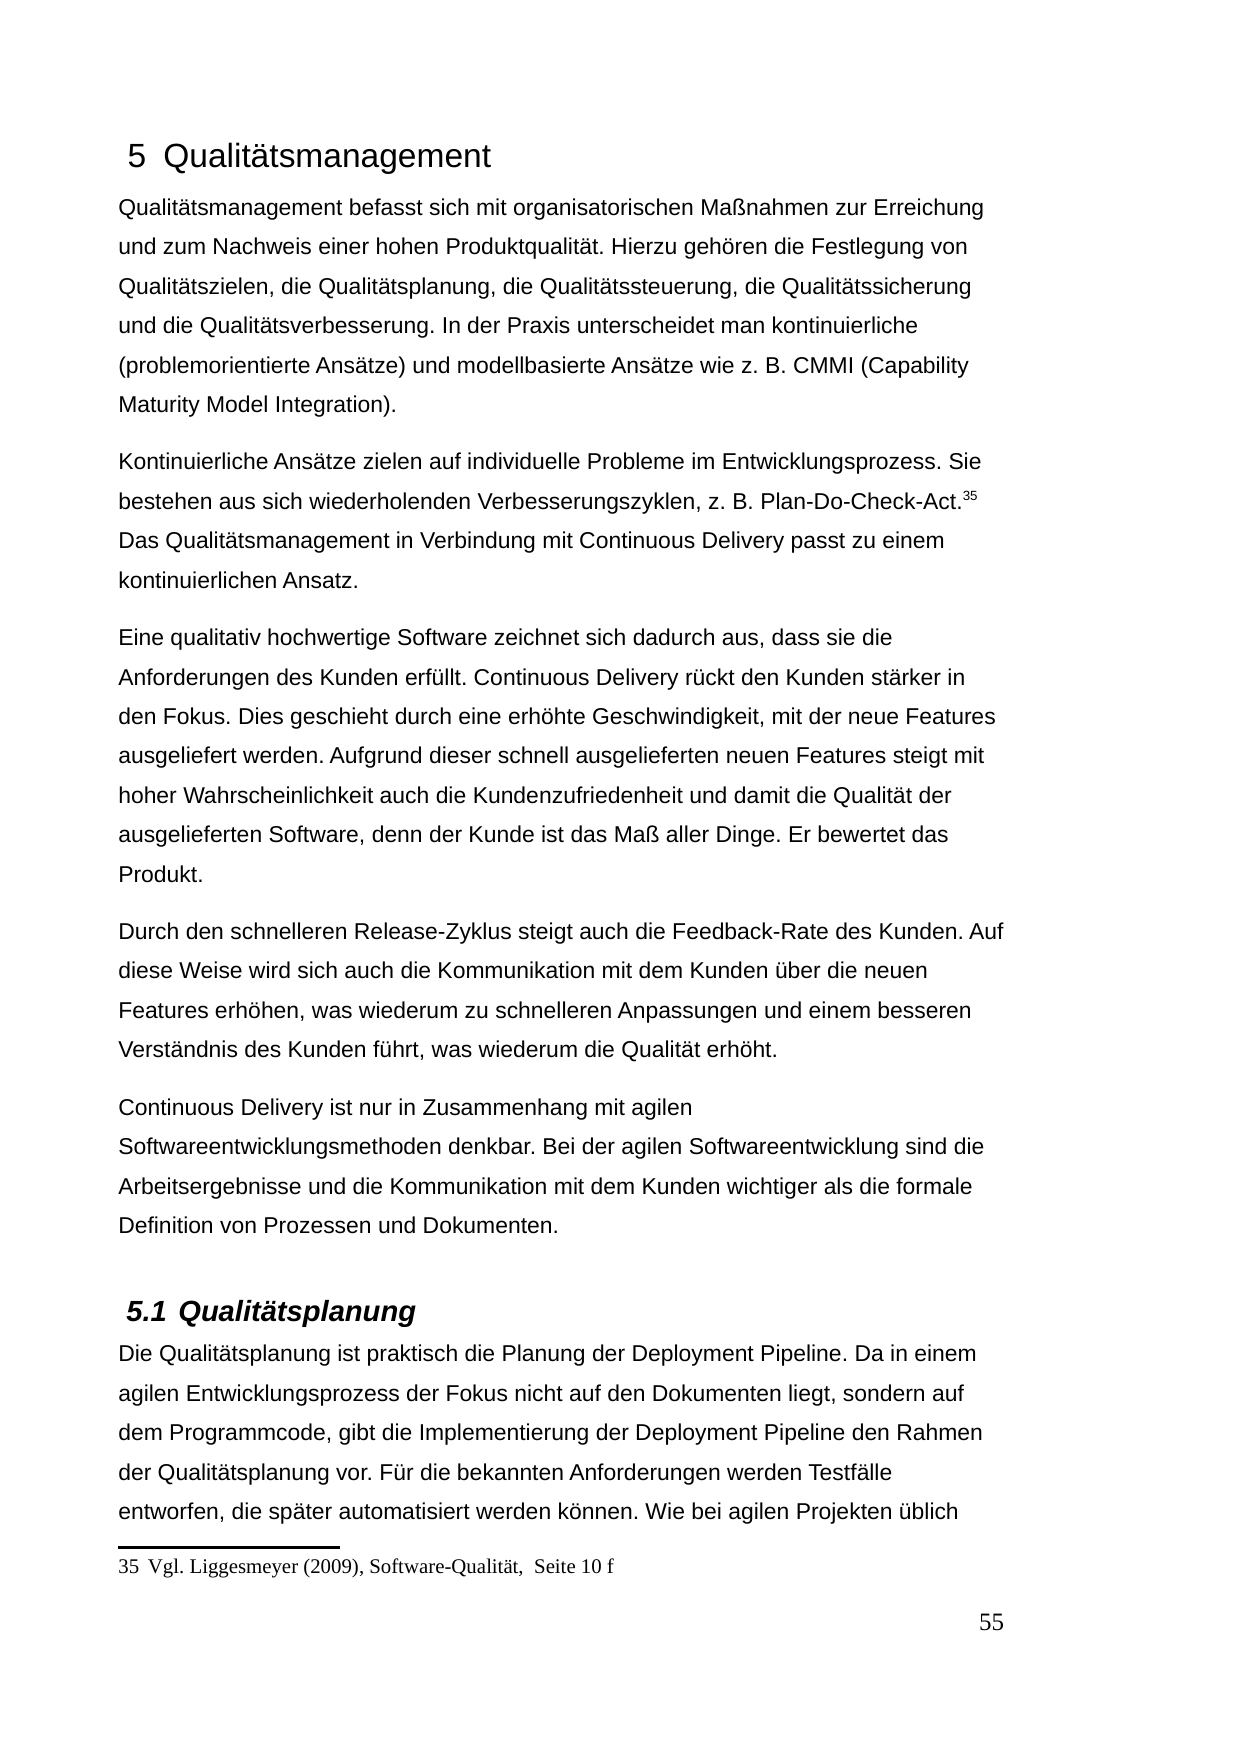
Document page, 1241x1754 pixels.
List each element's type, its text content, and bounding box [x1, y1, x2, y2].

text Durch den schnelleren Release-Zyklus steigt auch die Feedback-Rate des Kunden. Auf diese Weise wird sich auch die Kommunikation mit dem Kunden über die neuen Features erhöhen, was wiederum zu schnelleren Anpassungen und einem besseren Verständnis des Kunden führt, was wiederum die Qualität erhöht. [118, 918, 1004, 1063]
text Eine qualitativ hochwertige Software zeichnet sich dadurch aus, dass sie die Anforderungen des Kunden erfüllt. Continuous Delivery rückt den Kunden stärker in den Fokus. Dies geschieht durch eine erhöhte Geschwindigkeit, mit der neue Features ausgeliefert werden. Aufgrund dieser schnell ausgelieferten neuen Features steigt mit hoher Wahrscheinlichkeit auch die Kundenzufriedenheit und damit die Qualität der ausgelieferten Software, denn der Kunde ist das Maß aller Dinge. Er bewertet das Produkt. [118, 624, 1004, 887]
subtitle Qualitätsmanagement [118, 136, 1004, 174]
text Kontinuierliche Ansätze zielen auf individuelle Probleme im Entwicklungsprozess. Sie bestehen aus sich wiederholenden Verbesserungszyklen, z. B. Plan-Do-Check-Act. Das Qualitätsmanagement in Verbindung mit Continuous Delivery passt zu einem kontinuierlichen Ansatz. [118, 448, 1004, 593]
text Qualitätsmanagement befasst sich mit organisatorischen Maßnahmen zur Erreichung und zum Nachweis einer hohen Produktqualität. Hierzu gehören die Festlegung von Qualitätszielen, die Qualitätsplanung, die Qualitätssteuerung, die Qualitätssicherung und die Qualitätsverbesserung. In der Praxis unterscheidet man kontinuierliche (problemorientierte Ansätze) und modellbasierte Ansätze wie z. B. CMMI (Capability Maturity Model Integration). [118, 194, 1004, 417]
subtitle Qualitätsplanung [118, 1294, 1004, 1328]
text Die Qualitätsplanung ist praktisch die Planung der Deployment Pipeline. Da in einem agilen Entwicklungsprozess der Fokus nicht auf den Dokumenten liegt, sondern auf dem Programmcode, gibt die Implementierung der Deployment Pipeline den Rahmen der Qualitätsplanung vor. Für die bekannten Anforderungen werden Testfälle entworfen, die später automatisiert werden können. Wie bei agilen Projekten üblich [118, 1340, 1004, 1524]
text Continuous Delivery ist nur in Zusammenhang mit agilen Softwareentwicklungsmethoden denkbar. Bei der agilen Softwareentwicklung sind die Arbeitsergebnisse und die Kommunikation mit dem Kunden wichtiger als die formale Definition von Prozessen und Dokumenten. [118, 1094, 1004, 1238]
text Vgl. Liggesmeyer (2009), Software-Qualität, Seite 10 f [118, 1553, 1004, 1578]
